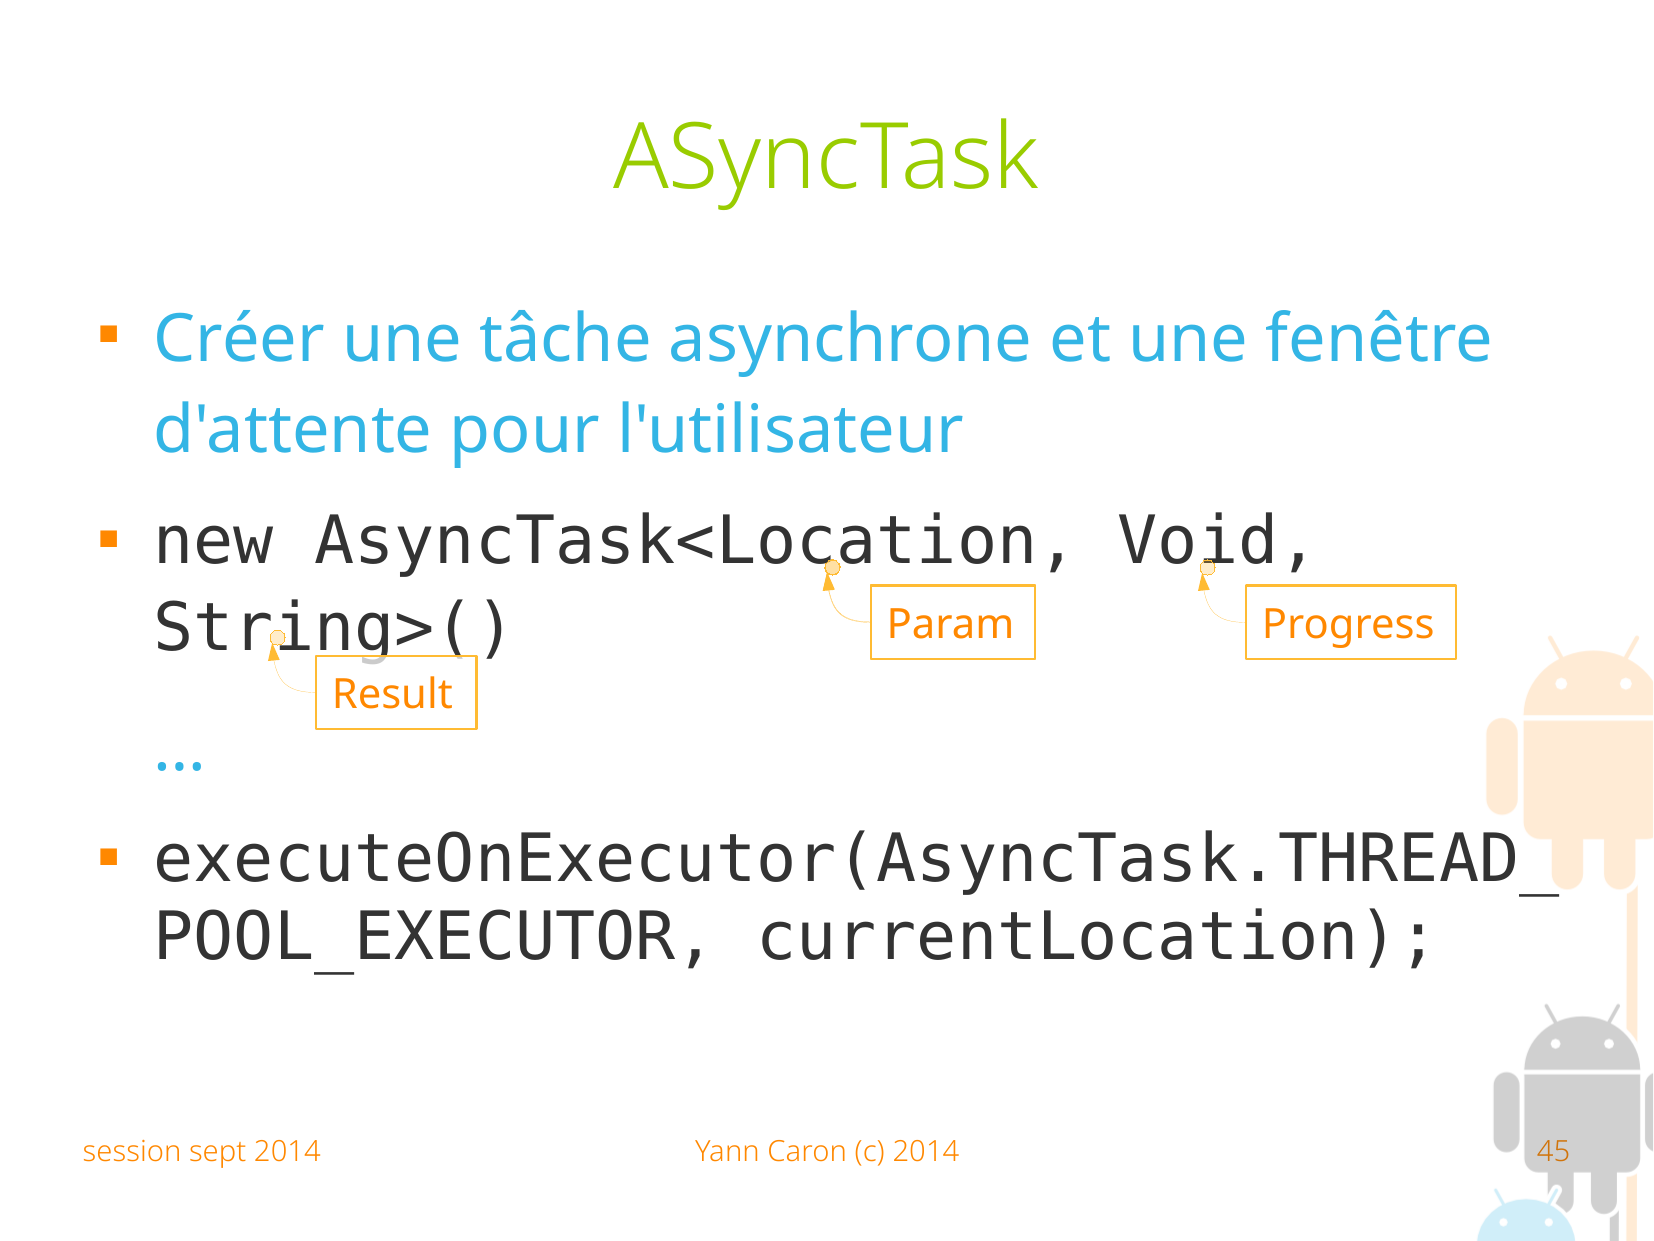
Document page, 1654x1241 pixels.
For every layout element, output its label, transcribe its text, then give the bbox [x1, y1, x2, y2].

picture [872, 652, 1034, 658]
text_box Progress [1246, 585, 1457, 652]
list Créer une tâche asynchrone et une fenêtre d'attente pour l'utilisateur new AsyncTask<Location, Void, String>() … executeOnExecutor(AsyncTask.THREAD_POOL_EXECUTOR, currentLocation); [82, 290, 1571, 1010]
text_box Param [870, 585, 1035, 652]
text_box [1200, 559, 1216, 576]
title ASyncTask [82, 49, 1571, 257]
text_box [824, 559, 841, 576]
text_box Result [316, 655, 477, 722]
picture [240, 423, 1654, 1241]
text_box [270, 630, 286, 646]
